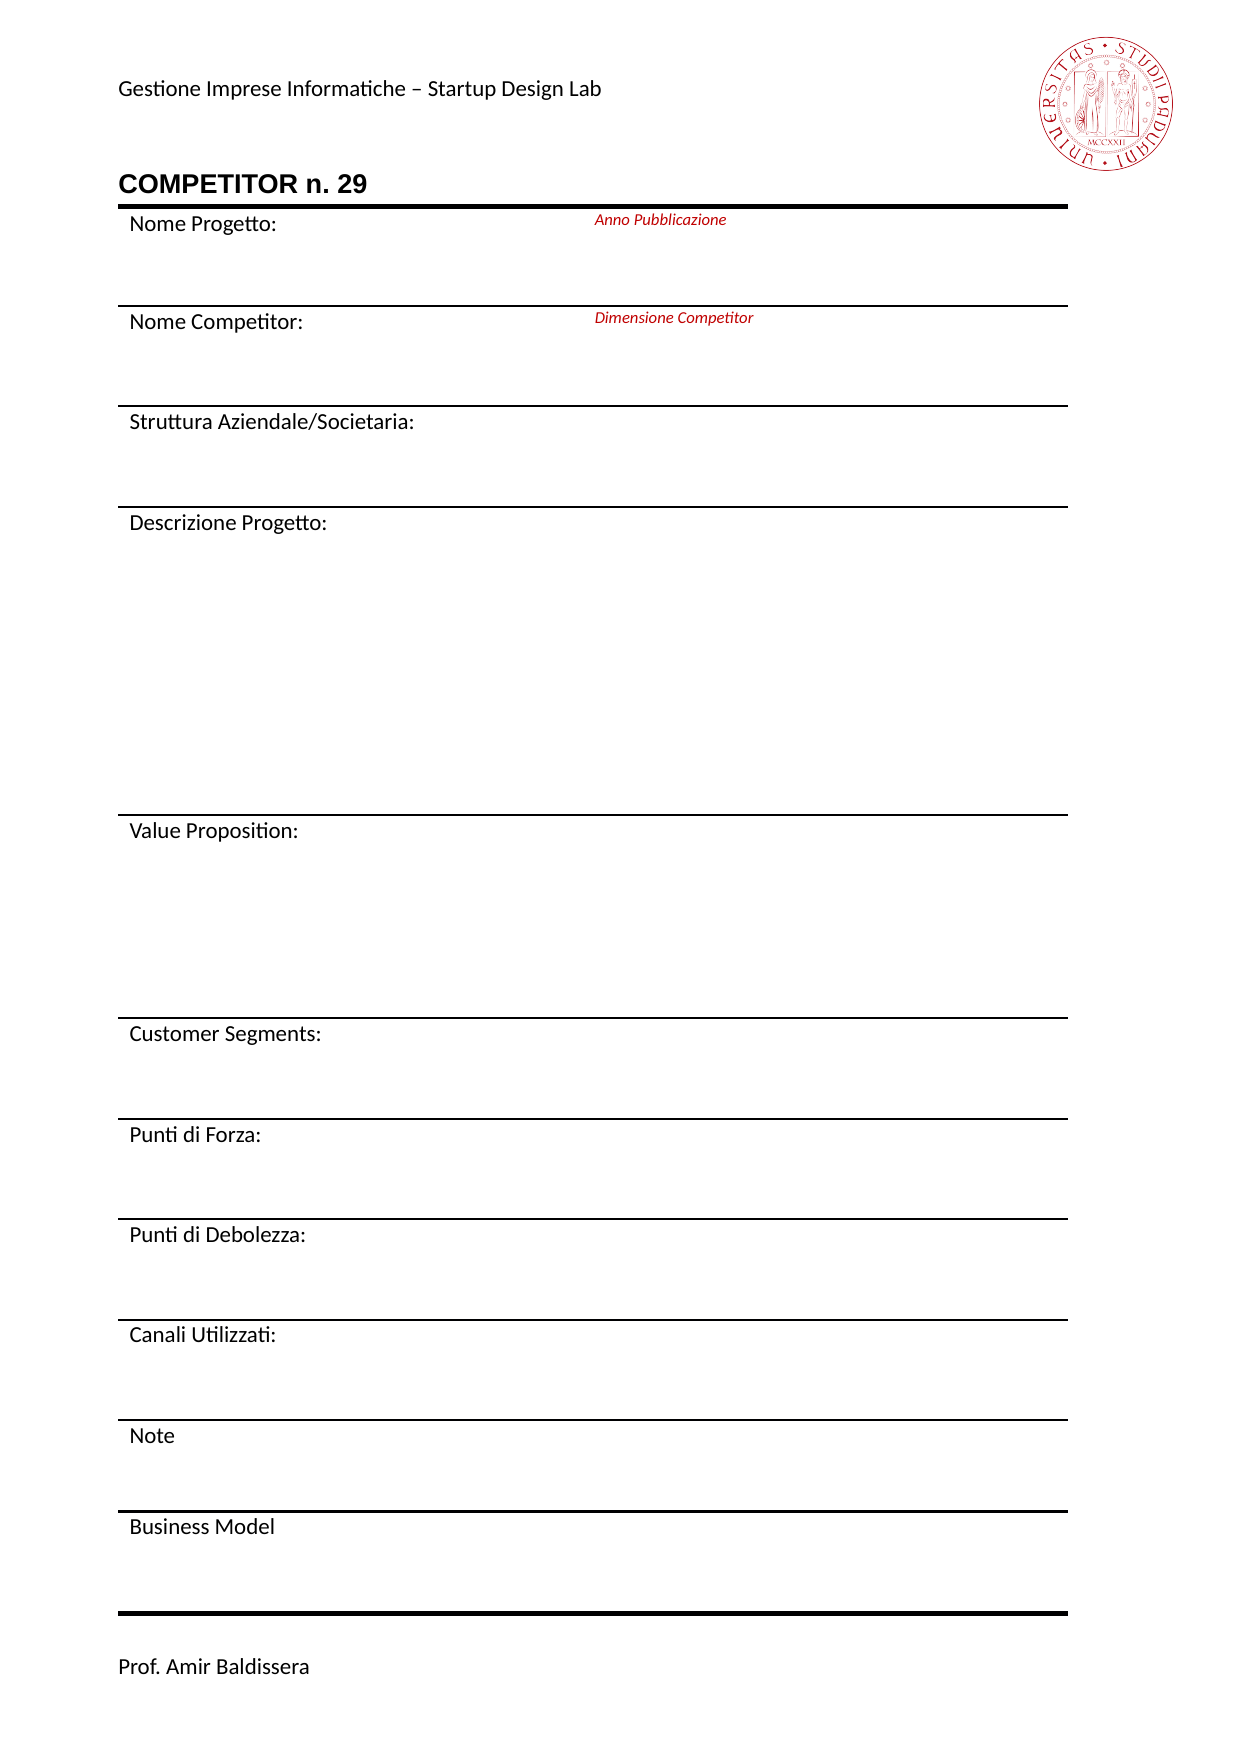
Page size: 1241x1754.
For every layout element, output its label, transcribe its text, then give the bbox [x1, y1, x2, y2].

table_cell Canali Utilizzati: [118, 1321, 1068, 1419]
table_cell Note [118, 1421, 1068, 1510]
table_cell Dimensione Competitor [583, 307, 1068, 405]
table_cell Punti di Debolezza: [118, 1220, 1068, 1318]
table_cell Business Model [118, 1513, 1068, 1611]
table_cell Nome Competitor: [118, 307, 583, 405]
table_cell Struttura Aziendale/Societaria: [118, 407, 1068, 506]
table_header Nome Progetto: [118, 209, 583, 305]
subtitle COMPETITOR n. 29 [118, 168, 1122, 200]
table_header Anno Pubblicazione [583, 209, 1068, 305]
table_cell Value Proposition: [118, 816, 1068, 1017]
table_cell Customer Segments: [118, 1019, 1068, 1118]
table_cell Descrizione Progetto: [118, 508, 1068, 814]
table_cell Punti di Forza: [118, 1120, 1068, 1218]
picture [1038, 35, 1174, 172]
